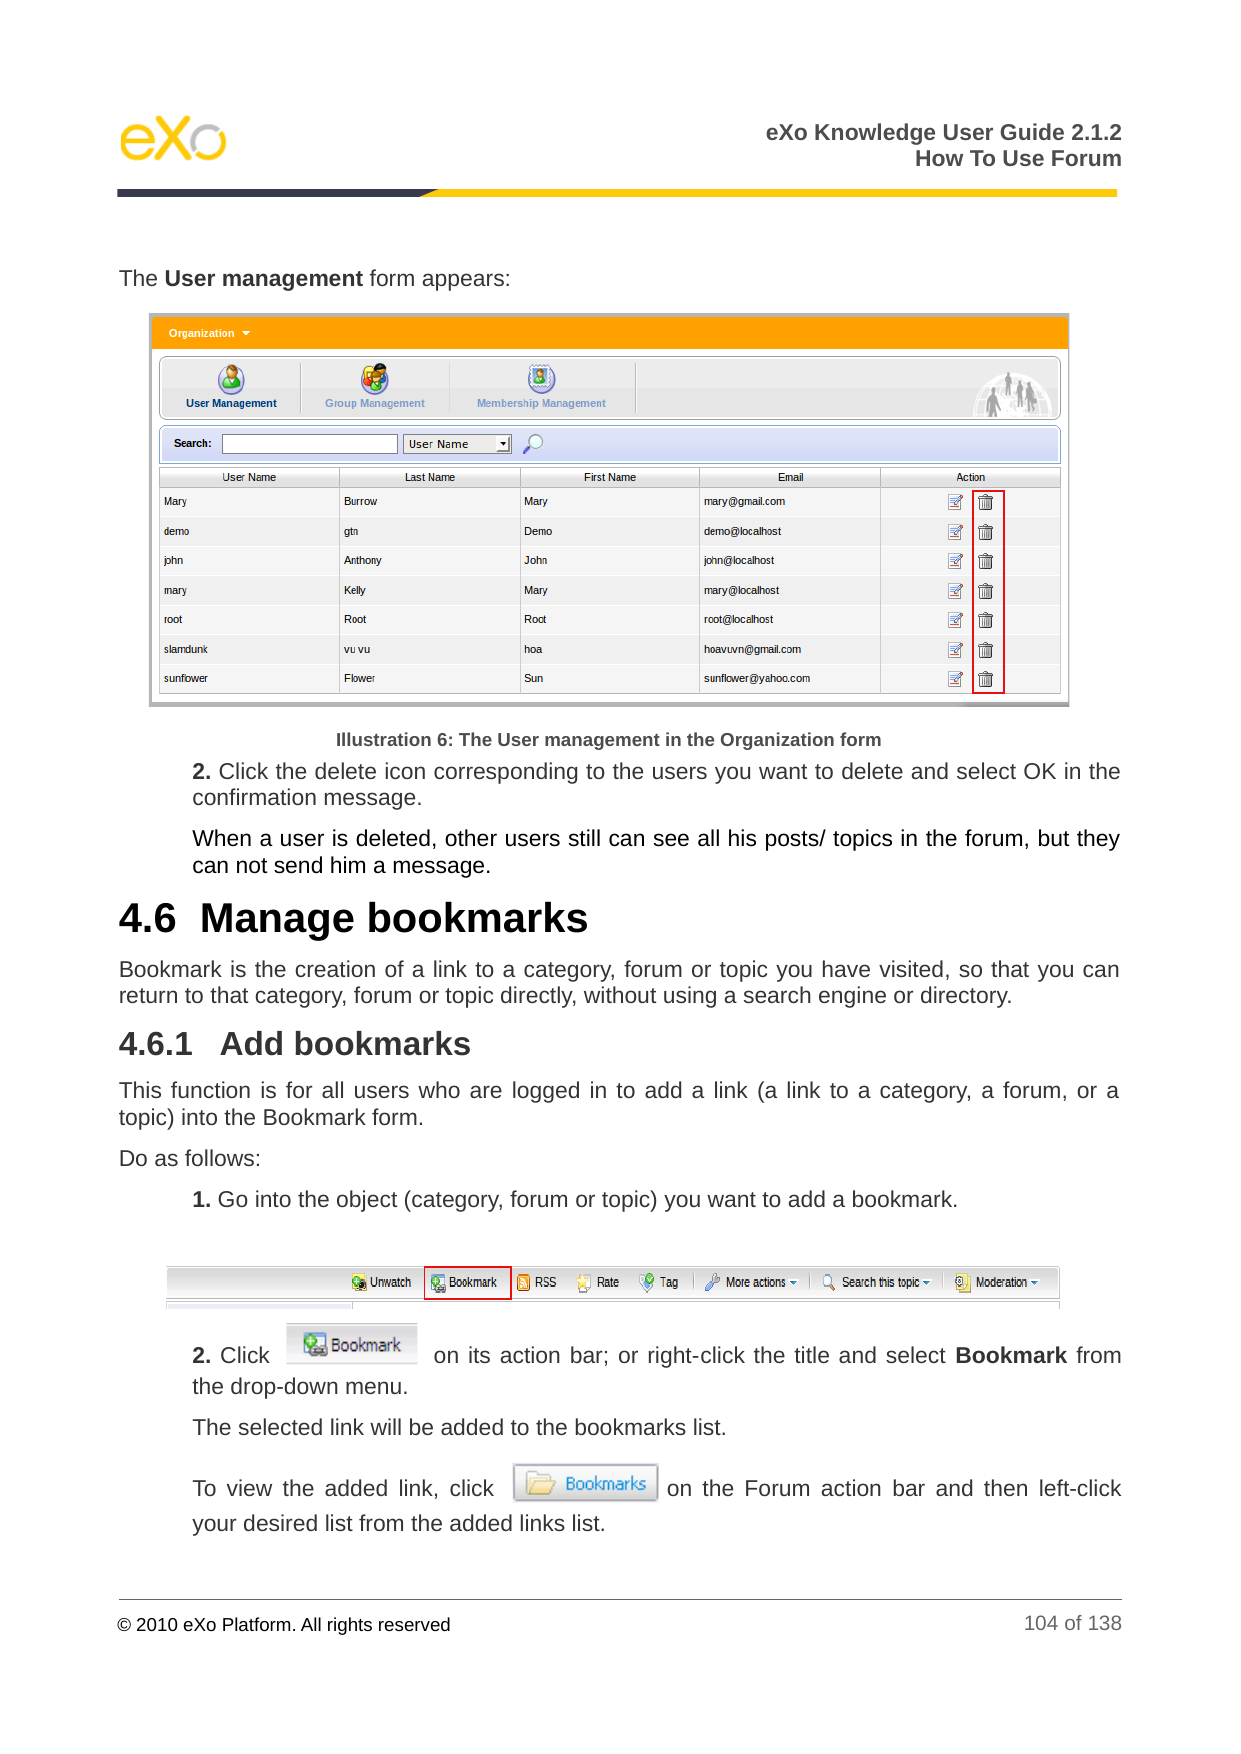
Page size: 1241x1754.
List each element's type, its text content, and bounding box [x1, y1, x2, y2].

list 2. Click on its action bar; or right-click the title and select Bookmark from the drop-down menu. [154, 1227, 1122, 1399]
picture [286, 1323, 418, 1366]
subtitle Add bookmarks [118, 1024, 1122, 1062]
list To view the added link, click on the Forum action bar and then left-click your desired list from the added links list. [154, 1456, 1122, 1536]
list 1. Go into the object (category, forum or topic) you want to add a bookmark. [154, 1186, 1122, 1212]
picture [166, 1264, 1062, 1309]
picture [117, 189, 1118, 197]
text Illustration 6: The User management in the Organization form [148, 707, 1069, 750]
picture [148, 313, 1070, 707]
text When a user is deleted, other users still can see all his posts/ topics in the forum, but they can not send him a message. [192, 825, 1122, 878]
text The User management form appears: [118, 265, 1122, 291]
picture [512, 1463, 659, 1503]
text 2. Click the delete icon corresponding to the users you want to delete and select OK in the confirmation message. [192, 707, 1122, 810]
text Bookmark is the creation of a link to a category, forum or topic you have visited, so that you can return to that category, forum or topic directly, without using a search engine or directory. [118, 956, 1122, 1009]
list The selected link will be added to the bookmarks list. [154, 1414, 1122, 1441]
subtitle Manage bookmarks [118, 893, 1122, 941]
text Do as follows: [118, 1145, 1122, 1171]
text This function is for all users who are logged in to add a link (a link to a category, a forum, or a topic) into the Bookmark form. [118, 1077, 1122, 1130]
picture [120, 115, 227, 161]
